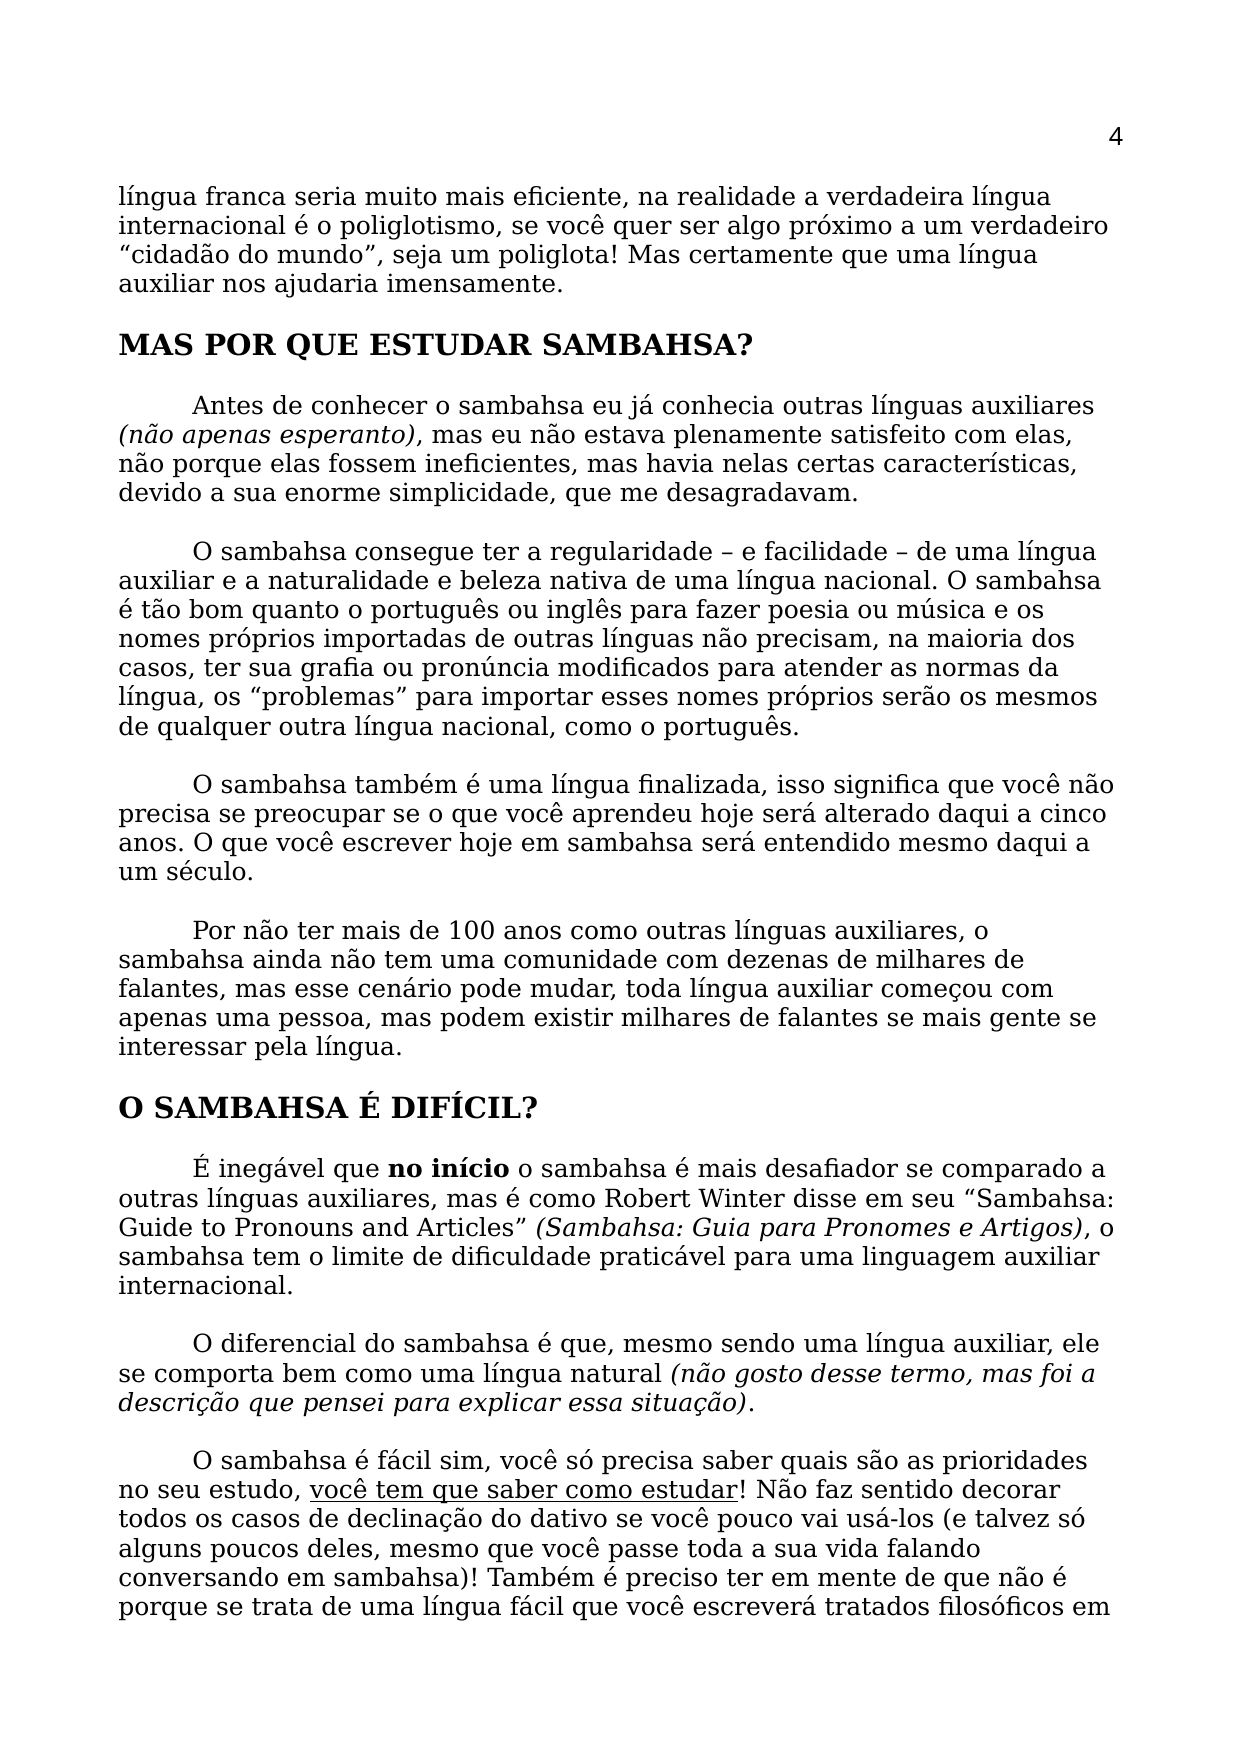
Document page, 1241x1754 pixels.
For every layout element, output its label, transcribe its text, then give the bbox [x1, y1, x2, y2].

text O diferencial do sambahsa é que, mesmo sendo uma língua auxiliar, ele se comporta bem como uma língua natural (não gosto desse termo, mas foi a descrição que pensei para explicar essa situação). [118, 1329, 1123, 1417]
text língua franca seria muito mais eficiente, na realidade a verdadeira língua internacional é o poliglotismo, se você quer ser algo próximo a um verdadeiro “cidadão do mundo”, seja um poliglota! Mas certamente que uma língua auxiliar nos ajudaria imensamente. [118, 182, 1123, 298]
text O sambahsa também é uma língua finalizada, isso significa que você não precisa se preocupar se o que você aprendeu hoje será alterado daqui a cinco anos. O que você escrever hoje em sambahsa será entendido mesmo daqui a um século. [118, 770, 1123, 887]
subtitle MAS POR QUE ESTUDAR SAMBAHSA? [118, 327, 1123, 362]
text Antes de conhecer o sambahsa eu já conhecia outras línguas auxiliares (não apenas esperanto), mas eu não estava plenamente satisfeito com elas, não porque elas fossem ineficientes, mas havia nelas certas características, devido a sua enorme simplicidade, que me desagradavam. [118, 391, 1123, 508]
text É inegável que no início o sambahsa é mais desafiador se comparado a outras línguas auxiliares, mas é como Robert Winter disse em seu “Sambahsa: Guide to Pronouns and Articles” (Sambahsa: Guia para Pronomes e Artigos), o sambahsa tem o limite de dificuldade praticável para uma linguagem auxiliar internacional. [118, 1154, 1123, 1300]
text O sambahsa consegue ter a regularidade – e facilidade – de uma língua auxiliar e a naturalidade e beleza nativa de uma língua nacional. O sambahsa é tão bom quanto o português ou inglês para fazer poesia ou música e os nomes próprios importadas de outras línguas não precisam, na maioria dos casos, ter sua grafia ou pronúncia modificados para atender as normas da língua, os “problemas” para importar esses nomes próprios serão os mesmos de qualquer outra língua nacional, como o português. [118, 537, 1123, 741]
subtitle O SAMBAHSA É DIFÍCIL? [118, 1091, 1123, 1125]
text O sambahsa é fácil sim, você só precisa saber quais são as prioridades no seu estudo, você tem que saber como estudar! Não faz sentido decorar todos os casos de declinação do dativo se você pouco vai usá-los (e talvez só alguns poucos deles, mesmo que você passe toda a sua vida falando conversando em sambahsa)! Também é preciso ter em mente de que não é porque se trata de uma língua fácil que você escreverá tratados filosóficos em [118, 1446, 1123, 1621]
text Por não ter mais de 100 anos como outras línguas auxiliares, o sambahsa ainda não tem uma comunidade com dezenas de milhares de falantes, mas esse cenário pode mudar, toda língua auxiliar começou com apenas uma pessoa, mas podem existir milhares de falantes se mais gente se interessar pela língua. [118, 916, 1123, 1062]
